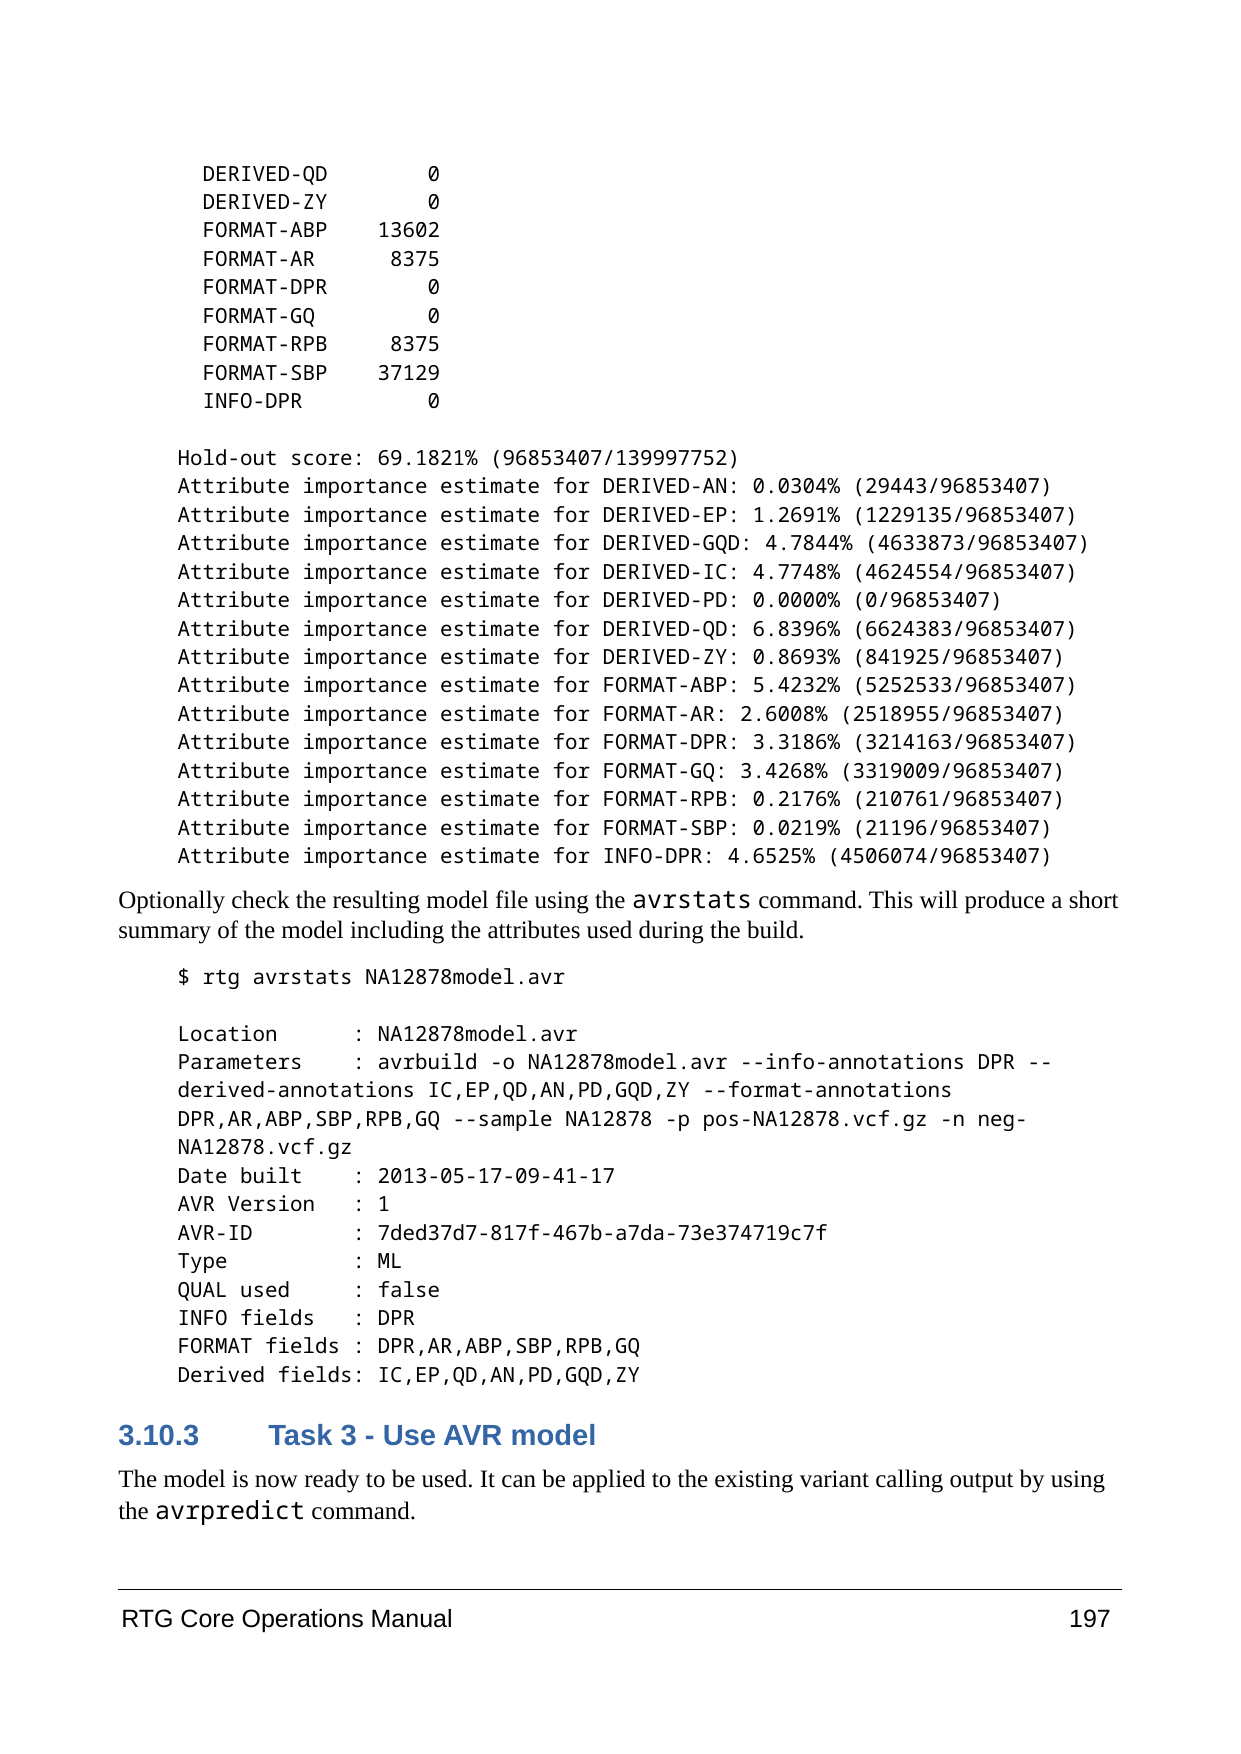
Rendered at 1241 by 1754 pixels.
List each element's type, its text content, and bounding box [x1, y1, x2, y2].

text Attribute importance estimate for FORMAT-RPB: 0.2176% (210761/96853407) [177, 784, 1122, 813]
text FORMAT-AR 8375 [177, 244, 1122, 272]
text Attribute importance estimate for FORMAT-SBP: 0.0219% (21196/96853407) [177, 813, 1122, 841]
text Attribute importance estimate for DERIVED-ZY: 0.8693% (841925/96853407) [177, 642, 1122, 671]
text Type : ML [177, 1246, 1122, 1275]
text Attribute importance estimate for INFO-DPR: 4.6525% (4506074/96853407) [177, 841, 1122, 869]
text Attribute importance estimate for DERIVED-QD: 6.8396% (6624383/96853407) [177, 614, 1122, 642]
text FORMAT-GQ 0 [177, 301, 1122, 329]
text Derived fields: IC,EP,QD,AN,PD,GQD,ZY [177, 1360, 1122, 1388]
text Attribute importance estimate for DERIVED-IC: 4.7748% (4624554/96853407) [177, 557, 1122, 585]
text Attribute importance estimate for DERIVED-AN: 0.0304% (29443/96853407) [177, 471, 1122, 500]
text Attribute importance estimate for FORMAT-GQ: 3.4268% (3319009/96853407) [177, 756, 1122, 784]
text FORMAT-SBP 37129 [177, 358, 1122, 386]
text Hold-out score: 69.1821% (96853407/139997752) [177, 443, 1122, 471]
text Optionally check the resulting model file using the avrstats command. This will produce a short summary of the model including the attributes used during the build. [118, 881, 1122, 944]
text FORMAT-ABP 13602 [177, 216, 1122, 244]
text FORMAT fields : DPR,AR,ABP,SBP,RPB,GQ [177, 1332, 1122, 1360]
subtitle Task 3 - Use AVR model [118, 1418, 1122, 1451]
text Attribute importance estimate for FORMAT-AR: 2.6008% (2518955/96853407) [177, 699, 1122, 727]
text DERIVED-QD 0 [177, 159, 1122, 187]
text DERIVED-ZY 0 [177, 187, 1122, 216]
text Attribute importance estimate for DERIVED-GQD: 4.7844% (4633873/96853407) [177, 528, 1122, 557]
text The model is now ready to be used. It can be applied to the existing variant calling output by using the avrpredict command. [118, 1464, 1122, 1527]
text FORMAT-RPB 8375 [177, 329, 1122, 358]
text Date built : 2013-05-17-09-41-17 [177, 1161, 1122, 1189]
text Attribute importance estimate for DERIVED-EP: 1.2691% (1229135/96853407) [177, 500, 1122, 528]
text Attribute importance estimate for FORMAT-ABP: 5.4232% (5252533/96853407) [177, 671, 1122, 699]
text Attribute importance estimate for DERIVED-PD: 0.0000% (0/96853407) [177, 585, 1122, 614]
text AVR Version : 1 [177, 1189, 1122, 1218]
text INFO-DPR 0 [177, 386, 1122, 414]
text Location : NA12878model.avr [177, 1019, 1122, 1047]
text INFO fields : DPR [177, 1303, 1122, 1332]
text $ rtg avrstats NA12878model.avr [177, 962, 1122, 990]
text AVR-ID : 7ded37d7-817f-467b-a7da-73e374719c7f [177, 1218, 1122, 1246]
text QUAL used : false [177, 1275, 1122, 1303]
text Parameters : avrbuild -o NA12878model.avr --info-annotations DPR --derived-annotations IC,EP,QD,AN,PD,GQD,ZY --format-annotations DPR,AR,ABP,SBP,RPB,GQ --sample NA12878 -p pos-NA12878.vcf.gz -n neg-NA12878.vcf.gz [177, 1047, 1122, 1161]
text Attribute importance estimate for FORMAT-DPR: 3.3186% (3214163/96853407) [177, 727, 1122, 756]
text FORMAT-DPR 0 [177, 272, 1122, 301]
